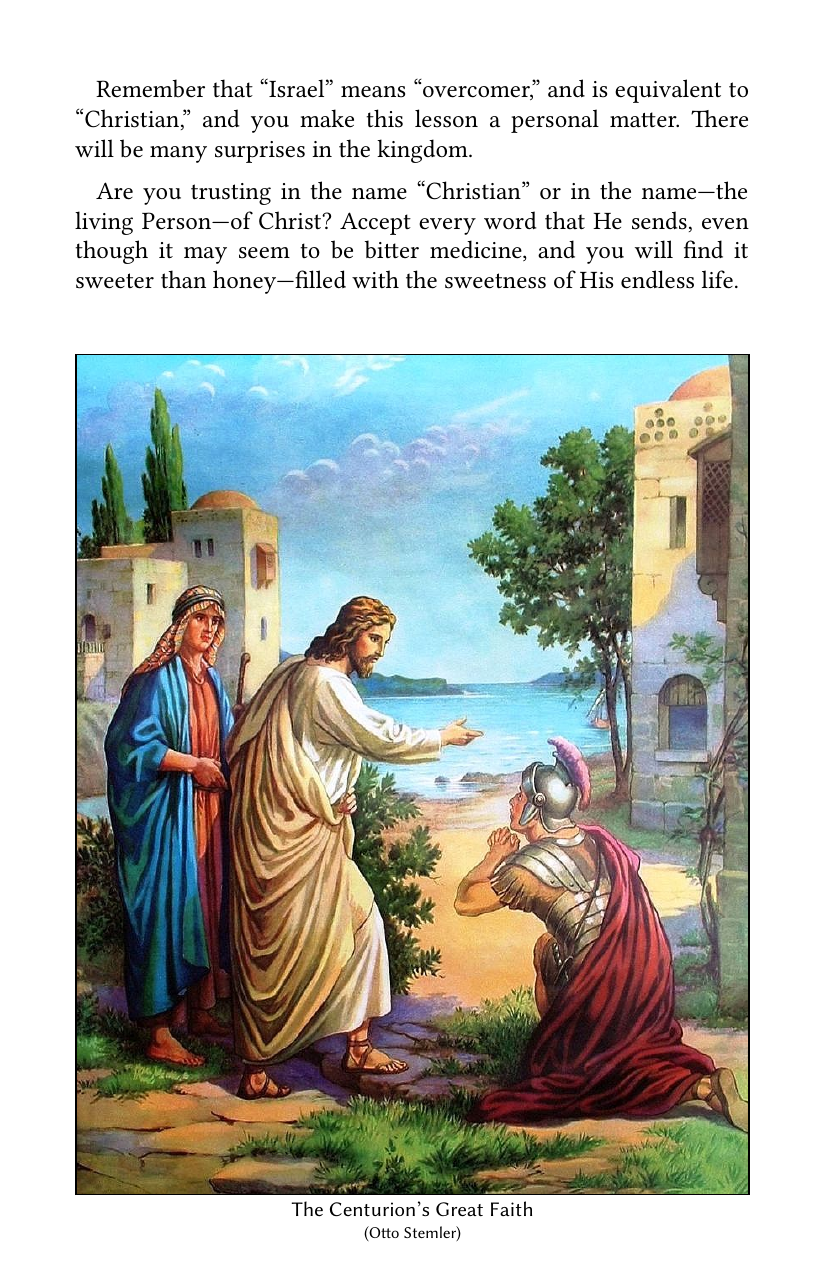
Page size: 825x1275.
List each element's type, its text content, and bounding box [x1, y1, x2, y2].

text Remember that “Israel” means “overcomer,” and is equivalent to “Christian,” and you make this lesson a personal matter. There will be many surprises in the kingdom. [75, 75, 750, 163]
picture [77, 355, 748, 1194]
text Are you trusting in the name “Christian” or in the name—the living Person—of Christ? Accept every word that He sends, even though it may seem to be bitter medicine, and you will find it sweeter than honey—filled with the sweetness of His endless life. [75, 177, 750, 295]
text The Centurion’s Great Faith [90, 1195, 735, 1222]
text (Otto Stemler) [90, 1222, 735, 1243]
